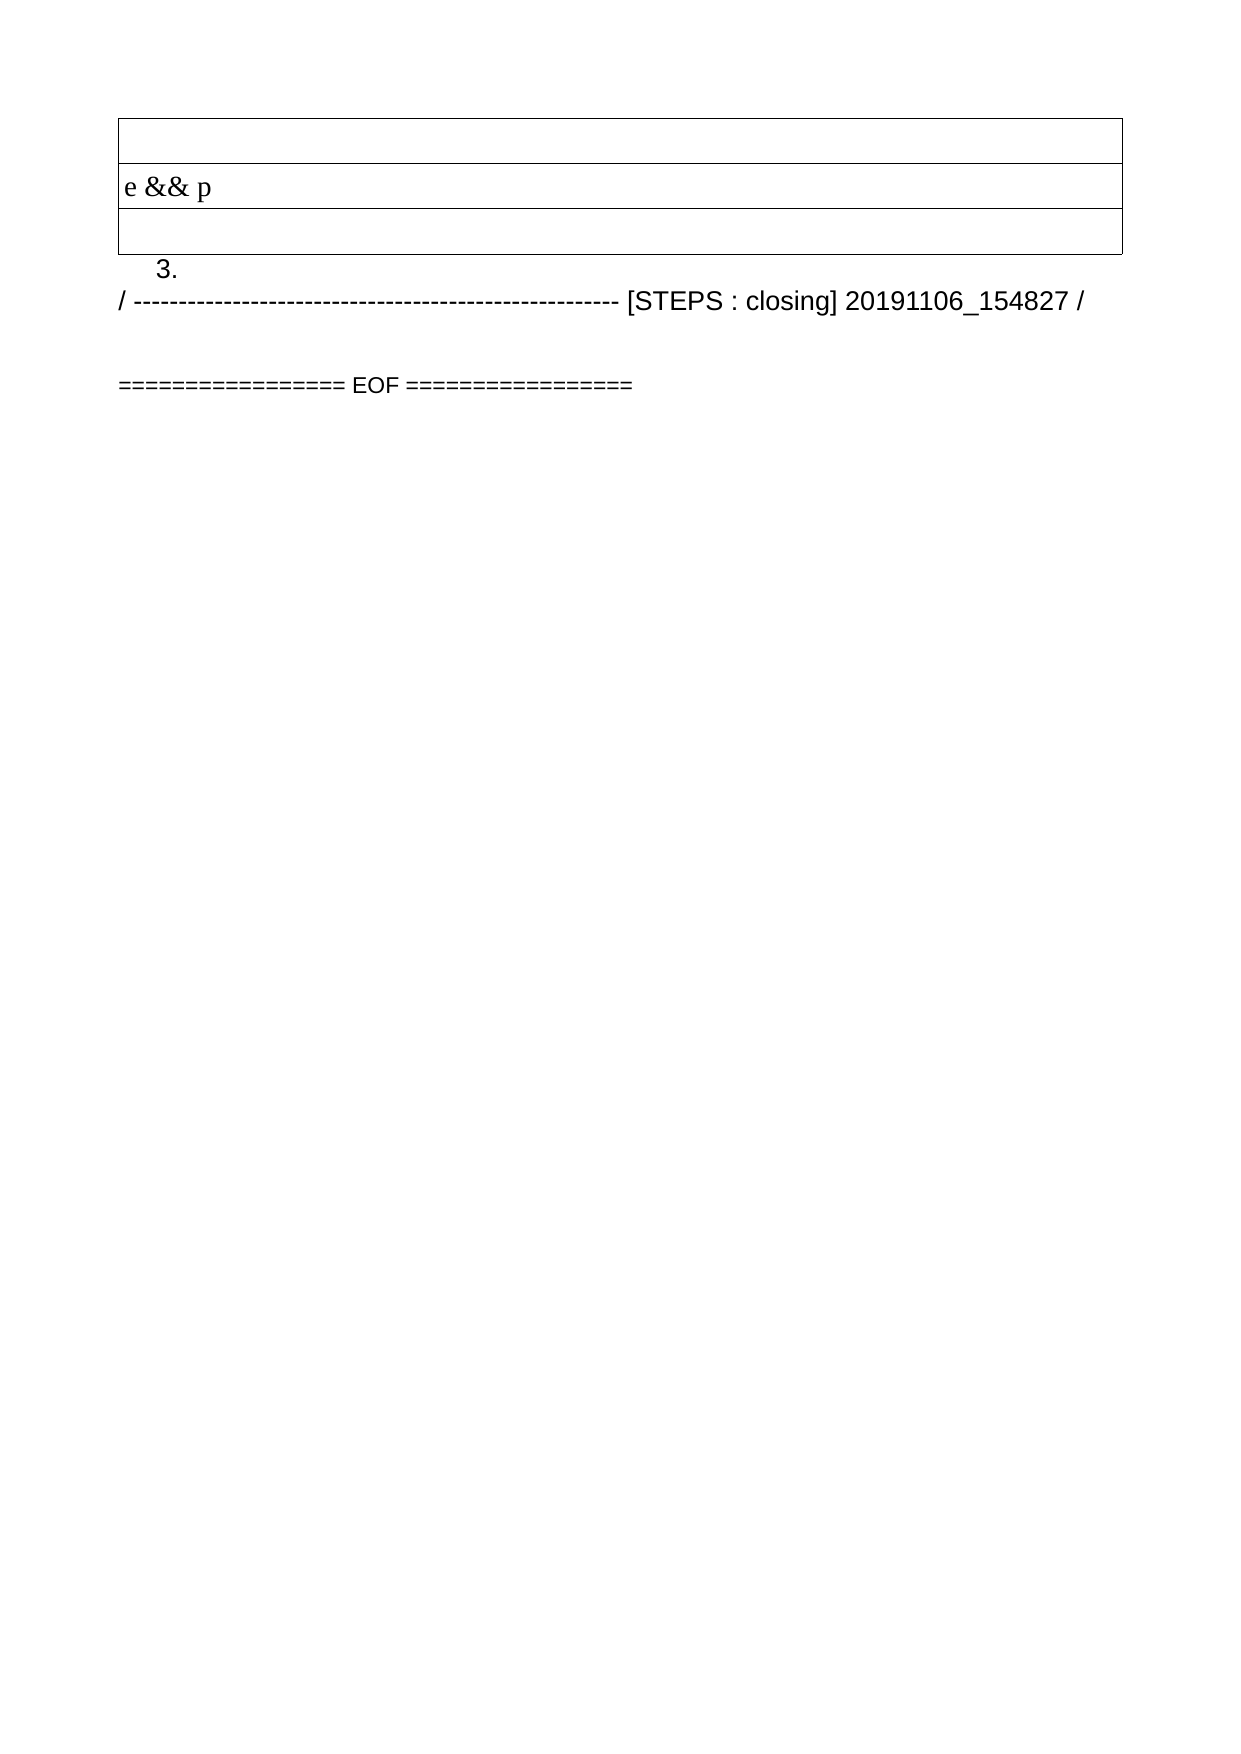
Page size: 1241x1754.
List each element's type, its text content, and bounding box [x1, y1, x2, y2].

text / ------------------------------------------------------ [STEPS : closing] 20191106_154827 / [118, 285, 1122, 316]
table_cell [119, 119, 1122, 163]
table_cell [119, 209, 1122, 253]
text ================= EOF ================= [118, 372, 1122, 399]
table_cell e && p [119, 164, 1122, 208]
